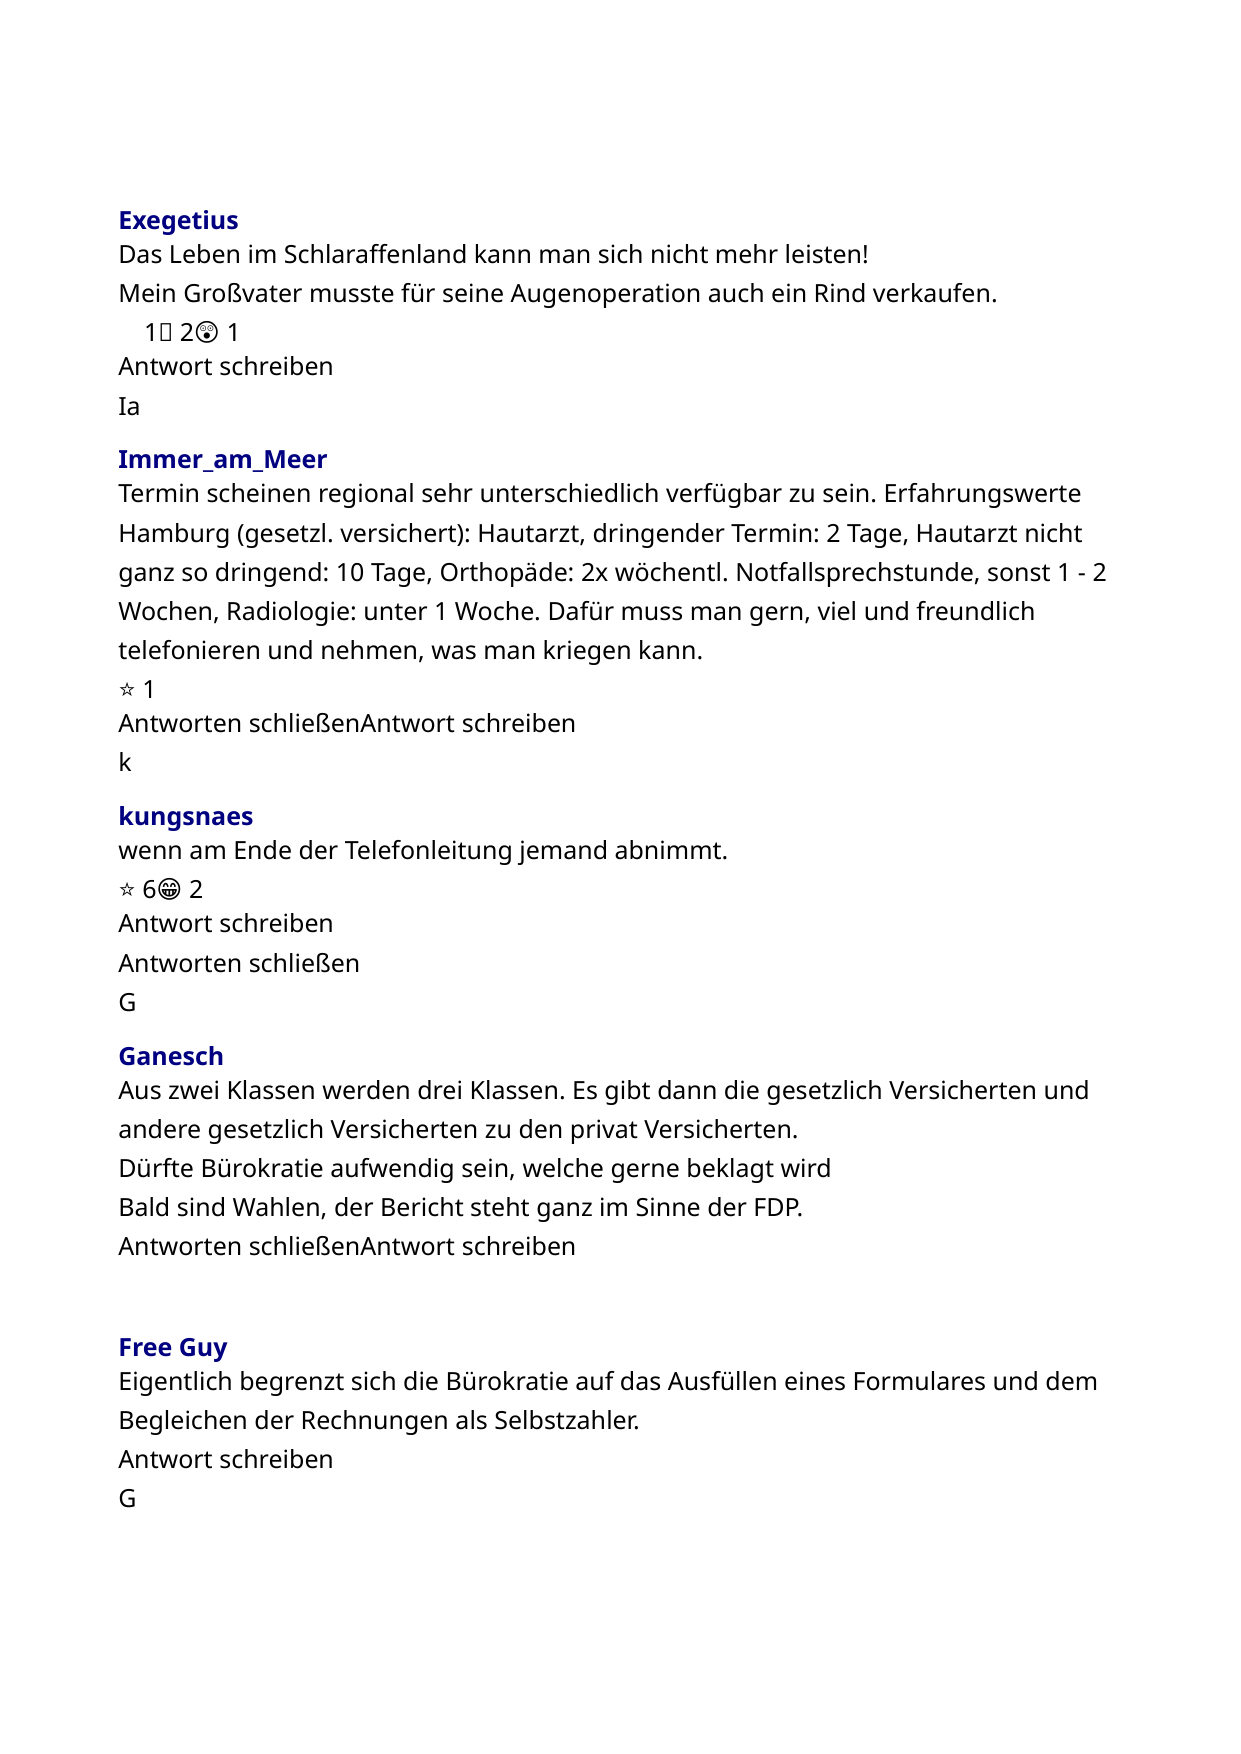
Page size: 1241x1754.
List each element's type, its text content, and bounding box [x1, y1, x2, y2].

subtitle Immer_am_Meer [118, 442, 1122, 476]
text ⭐️ 1 [118, 672, 1122, 706]
text Eigentlich begrenzt sich die Bürokratie auf das Ausfüllen eines Formulares und dem Begleichen der Rechnungen als Selbstzahler. [118, 1363, 1122, 1436]
text G [118, 984, 1122, 1018]
text Antwort schreiben [118, 906, 1122, 940]
text Bald sind Wahlen, der Bericht steht ganz im Sinne der FDP. [118, 1190, 1122, 1224]
text Antworten schließenAntwort schreiben [118, 1229, 1122, 1263]
subtitle Ganesch [118, 1038, 1122, 1072]
text Termin scheinen regional sehr unterschiedlich verfügbar zu sein. Erfahrungswerte Hamburg (gesetzl. versichert): Hautarzt, dringender Termin: 2 Tage, Hautarzt nicht ganz so dringend: 10 Tage, Orthopäde: 2x wöchentl. Notfallsprechstunde, sonst 1 - 2 Wochen, Radiologie: unter 1 Woche. Dafür muss man gern, viel und freundlich telefonieren und nehmen, was man kriegen kann. [118, 476, 1122, 667]
text Antworten schließenAntwort schreiben [118, 706, 1122, 740]
text ⭐️ 6😁 2 [118, 872, 1122, 906]
subtitle Exegetius [118, 203, 1122, 237]
text Ia [118, 388, 1122, 422]
text Aus zwei Klassen werden drei Klassen. Es gibt dann die gesetzlich Versicherten und andere gesetzlich Versicherten zu den privat Versicherten. [118, 1072, 1122, 1146]
text Antworten schließen [118, 945, 1122, 979]
text 🙁 1🤨 2😲 1 [118, 315, 1122, 349]
text k [118, 745, 1122, 779]
text Antwort schreiben [118, 349, 1122, 383]
subtitle kungsnaes [118, 799, 1122, 833]
text Das Leben im Schlaraffenland kann man sich nicht mehr leisten! [118, 237, 1122, 271]
text Mein Großvater musste für seine Augenoperation auch ein Rind verkaufen. [118, 276, 1122, 310]
text G [118, 1481, 1122, 1515]
subtitle Free Guy [118, 1329, 1122, 1363]
text wenn am Ende der Telefonleitung jemand abnimmt. [118, 833, 1122, 867]
text Dürfte Bürokratie aufwendig sein, welche gerne beklagt wird [118, 1151, 1122, 1185]
text Antwort schreiben [118, 1442, 1122, 1476]
